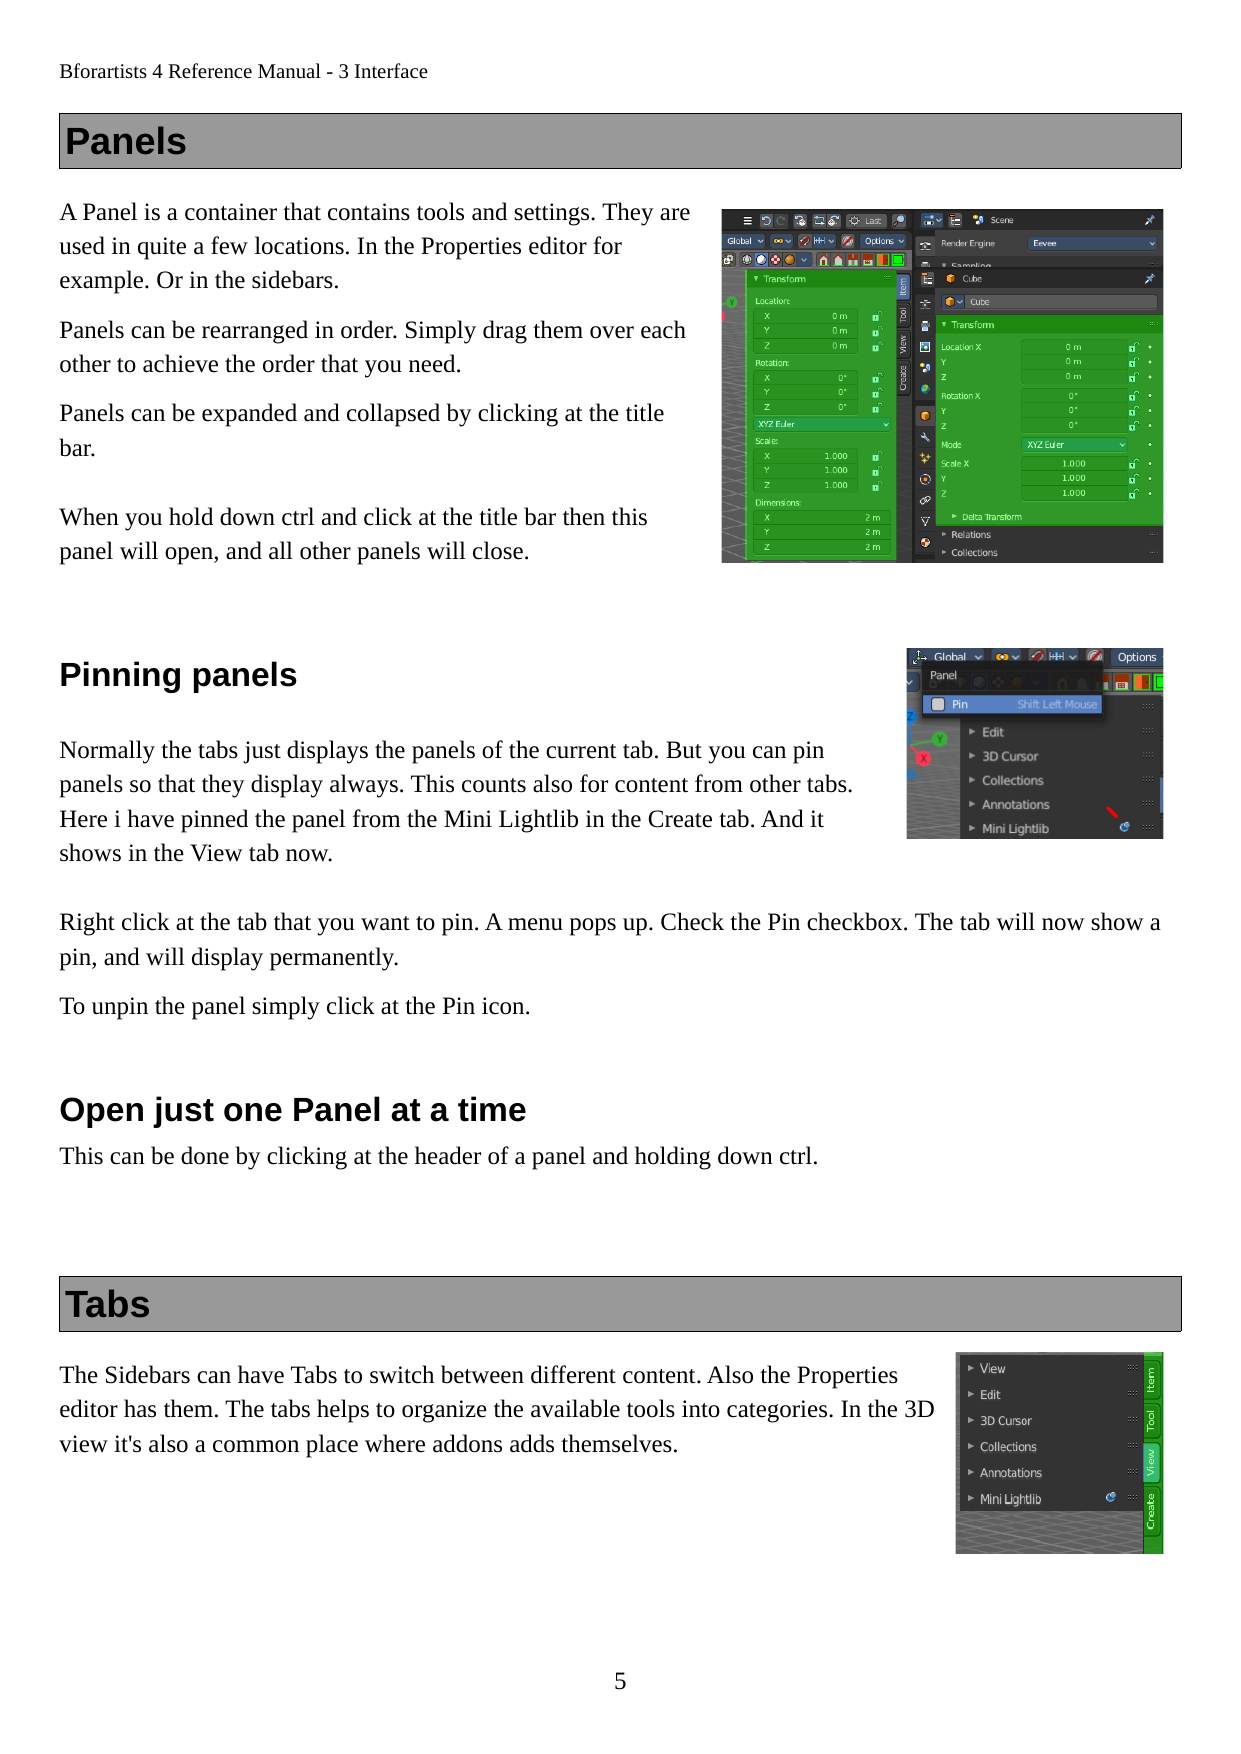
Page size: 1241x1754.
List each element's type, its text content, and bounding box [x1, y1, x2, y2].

picture [906, 648, 1164, 839]
text This can be done by clicking at the header of a panel and holding down ctrl. [59, 1141, 1181, 1169]
text To unpin the panel simply click at the Pin icon. [59, 991, 1181, 1020]
subtitle Pinning panels [59, 655, 906, 694]
picture [955, 1352, 1164, 1554]
table_header Panels [60, 114, 1181, 168]
text A Panel is a container that contains tools and settings. They are used in quite a few locations. In the Properties editor for example. Or in the sidebars. [59, 197, 1181, 294]
text Panels can be expanded and collapsed by clicking at the title bar. When you hold down ctrl and click at the title bar then this panel will open, and all other panels will close. [59, 398, 1181, 565]
subtitle Open just one Panel at a time [59, 1089, 1181, 1128]
text The Sidebars can have Tabs to switch between different content. Also the Properties editor has them. The tabs helps to organize the available tools into categories. In the 3D view it's also a common place where addons adds themselves. [59, 1360, 955, 1458]
text Normally the tabs just displays the panels of the current tab. But you can pin panels so that they display always. This counts also for content from other tabs. Here i have pinned the panel from the Mini Lightlib in the Create tab. And it shows in the View tab now. Right click at the tab that you want to pin. A menu pops up. Check the Pin checkbox. The tab will now show a pin, and will display permanently. [59, 735, 1181, 971]
text Panels can be rearranged in order. Simply drag them over each other to achieve the order that you need. [59, 315, 721, 378]
table_header Tabs [60, 1277, 1181, 1331]
subtitle [1164, 655, 1181, 694]
picture [721, 209, 1164, 563]
